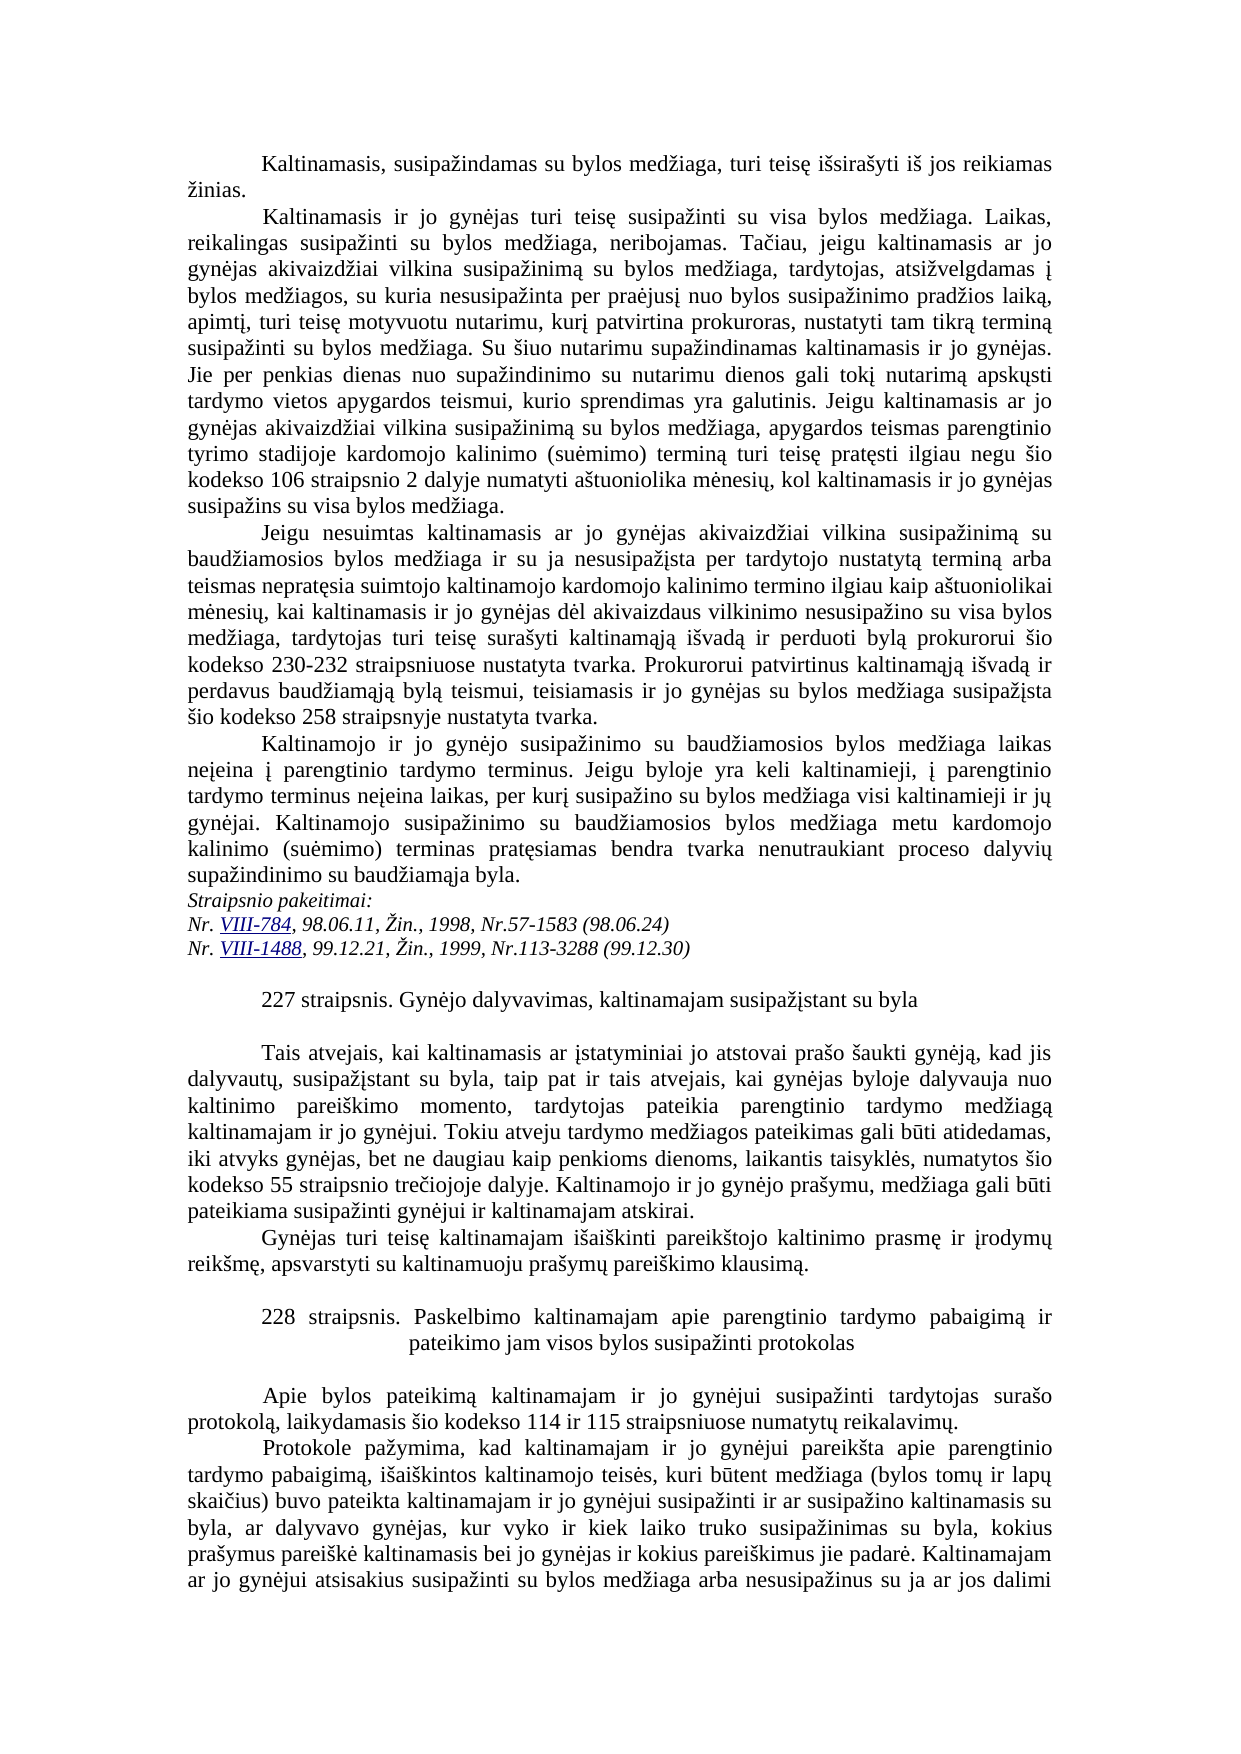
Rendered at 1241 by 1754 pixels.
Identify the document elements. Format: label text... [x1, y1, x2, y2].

text 228 straipsnis. Paskelbimo kaltinamajam apie parengtinio tardymo pabaigimą ir pateikimo jam visos bylos susipažinti protokolas [261, 1303, 1053, 1355]
text Nr. VIII-784, 98.06.11, Žin., 1998, Nr.57-1583 (98.06.24) [187, 912, 1053, 936]
text Tais atvejais, kai kaltinamasis ar įstatyminiai jo atstovai prašo šaukti gynėją, kad jis dalyvautų, susipažįstant su byla, taip pat ir tais atvejais, kai gynėjas byloje dalyvauja nuo kaltinimo pareiškimo momento, tardytojas pateikia parengtinio tardymo medžiagą kaltinamajam ir jo gynėjui. Tokiu atveju tardymo medžiagos pateikimas gali būti atidedamas, iki atvyks gynėjas, bet ne daugiau kaip penkioms dienoms, laikantis taisyklės, numatytos šio kodekso 55 straipsnio trečiojoje dalyje. Kaltinamojo ir jo gynėjo prašymu, medžiaga gali būti pateikiama susipažinti gynėjui ir kaltinamajam atskirai. [187, 1039, 1053, 1224]
text 227 straipsnis. Gynėjo dalyvavimas, kaltinamajam susipažįstant su byla [187, 986, 1053, 1013]
text Kaltinamojo ir jo gynėjo susipažinimo su baudžiamosios bylos medžiaga laikas neįeina į parengtinio tardymo terminus. Jeigu byloje yra keli kaltinamieji, į parengtinio tardymo terminus neįeina laikas, per kurį susipažino su bylos medžiaga visi kaltinamieji ir jų gynėjai. Kaltinamojo susipažinimo su baudžiamosios bylos medžiaga metu kardomojo kalinimo (suėmimo) terminas pratęsiamas bendra tvarka nenutraukiant proceso dalyvių supažindinimo su baudžiamąja byla. [187, 730, 1053, 888]
text Kaltinamasis, susipažindamas su bylos medžiaga, turi teisę išsirašyti iš jos reikiamas žinias. [187, 150, 1053, 203]
text Jeigu nesuimtas kaltinamasis ar jo gynėjas akivaizdžiai vilkina susipažinimą su baudžiamosios bylos medžiaga ir su ja nesusipažįsta per tardytojo nustatytą terminą arba teismas nepratęsia suimtojo kaltinamojo kardomojo kalinimo termino ilgiau kaip aštuoniolikai mėnesių, kai kaltinamasis ir jo gynėjas dėl akivaizdaus vilkinimo nesusipažino su visa bylos medžiaga, tardytojas turi teisę surašyti kaltinamąją išvadą ir perduoti bylą prokurorui šio kodekso 230-232 straipsniuose nustatyta tvarka. Prokurorui patvirtinus kaltinamąją išvadą ir perdavus baudžiamąją bylą teismui, teisiamasis ir jo gynėjas su bylos medžiaga susipažįsta šio kodekso 258 straipsnyje nustatyta tvarka. [187, 519, 1053, 730]
text Nr. VIII-1488, 99.12.21, Žin., 1999, Nr.113-3288 (99.12.30) [187, 936, 1053, 960]
text Protokole pažymima, kad kaltinamajam ir jo gynėjui pareikšta apie parengtinio tardymo pabaigimą, išaiškintos kaltinamojo teisės, kuri būtent medžiaga (bylos tomų ir lapų skaičius) buvo pateikta kaltinamajam ir jo gynėjui susipažinti ir ar susipažino kaltinamasis su byla, ar dalyvavo gynėjas, kur vyko ir kiek laiko truko susipažinimas su byla, kokius prašymus pareiškė kaltinamasis bei jo gynėjas ir kokius pareiškimus jie padarė. Kaltinamajam ar jo gynėjui atsisakius susipažinti su bylos medžiaga arba nesusipažinus su ja ar jos dalimi [187, 1434, 1053, 1593]
text Straipsnio pakeitimai: [187, 888, 1053, 912]
text Apie bylos pateikimą kaltinamajam ir jo gynėjui susipažinti tardytojas surašo protokolą, laikydamasis šio kodekso 114 ir 115 straipsniuose numatytų reikalavimų. [187, 1382, 1053, 1434]
text Gynėjas turi teisę kaltinamajam išaiškinti pareikštojo kaltinimo prasmę ir įrodymų reikšmę, apsvarstyti su kaltinamuoju prašymų pareiškimo klausimą. [187, 1224, 1053, 1276]
text Kaltinamasis ir jo gynėjas turi teisę susipažinti su visa bylos medžiaga. Laikas, reikalingas susipažinti su bylos medžiaga, neribojamas. Tačiau, jeigu kaltinamasis ar jo gynėjas akivaizdžiai vilkina susipažinimą su bylos medžiaga, tardytojas, atsižvelgdamas į bylos medžiagos, su kuria nesusipažinta per praėjusį nuo bylos susipažinimo pradžios laiką, apimtį, turi teisę motyvuotu nutarimu, kurį patvirtina prokuroras, nustatyti tam tikrą terminą susipažinti su bylos medžiaga. Su šiuo nutarimu supažindinamas kaltinamasis ir jo gynėjas. Jie per penkias dienas nuo supažindinimo su nutarimu dienos gali tokį nutarimą apskųsti tardymo vietos apygardos teismui, kurio sprendimas yra galutinis. Jeigu kaltinamasis ar jo gynėjas akivaizdžiai vilkina susipažinimą su bylos medžiaga, apygardos teismas parengtinio tyrimo stadijoje kardomojo kalinimo (suėmimo) terminą turi teisę pratęsti ilgiau negu šio kodekso 106 straipsnio 2 dalyje numatyti aštuoniolika mėnesių, kol kaltinamasis ir jo gynėjas susipažins su visa bylos medžiaga. [187, 203, 1053, 519]
